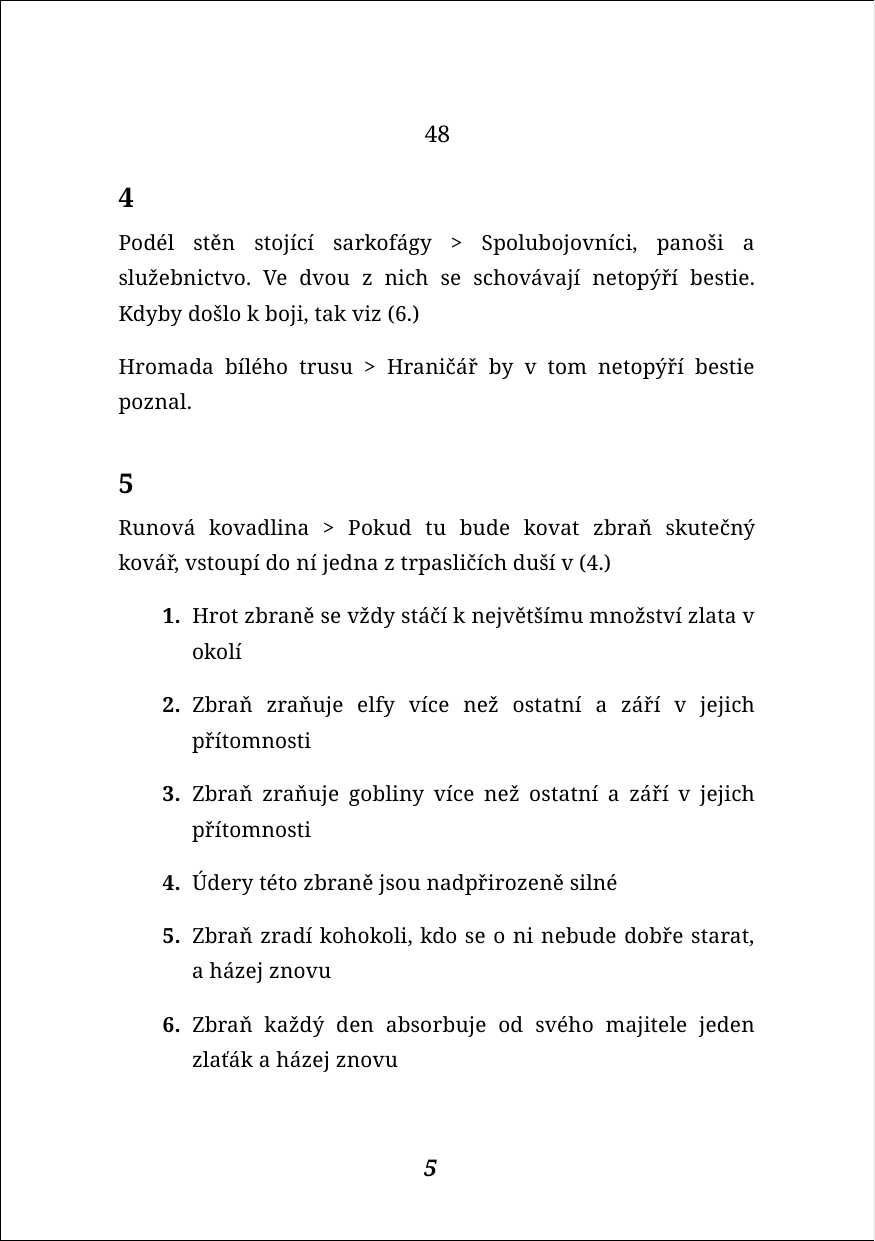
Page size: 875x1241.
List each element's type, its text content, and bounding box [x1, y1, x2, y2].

list Hrot zbraně se vždy stáčí k největšímu množství zlata v okolí [162, 602, 756, 666]
list Zbraň každý den absorbuje od svého majitele jeden zlaťák a házej znovu [162, 1010, 756, 1074]
subtitle 5 [118, 464, 756, 501]
list Zbraň zraňuje gobliny více než ostatní a září v jejich přítomnosti [162, 779, 756, 843]
text Hromada bílého trusu > Hraničář by v tom netopýří bestie poznal. [118, 352, 756, 416]
list Údery této zbraně jsou nadpřirozeně silné [162, 868, 756, 896]
list Zbraň zraňuje elfy více než ostatní a září v jejich přítomnosti [162, 690, 756, 754]
text Runová kovadlina > Pokud tu bude kovat zbraň skutečný kovář, vstoupí do ní jedna z trpasličích duší v (4.) [118, 513, 756, 577]
text Podél stěn stojící sarkofágy > Spolubojovníci, panoši a služebnictvo. Ve dvou z nich se schovávají netopýří bestie. Kdyby došlo k boji, tak viz (6.) [118, 228, 756, 327]
subtitle 4 [118, 179, 756, 216]
list Zbraň zradí kohokoli, kdo se o ni nebude dobře starat, a házej znovu [162, 921, 756, 985]
